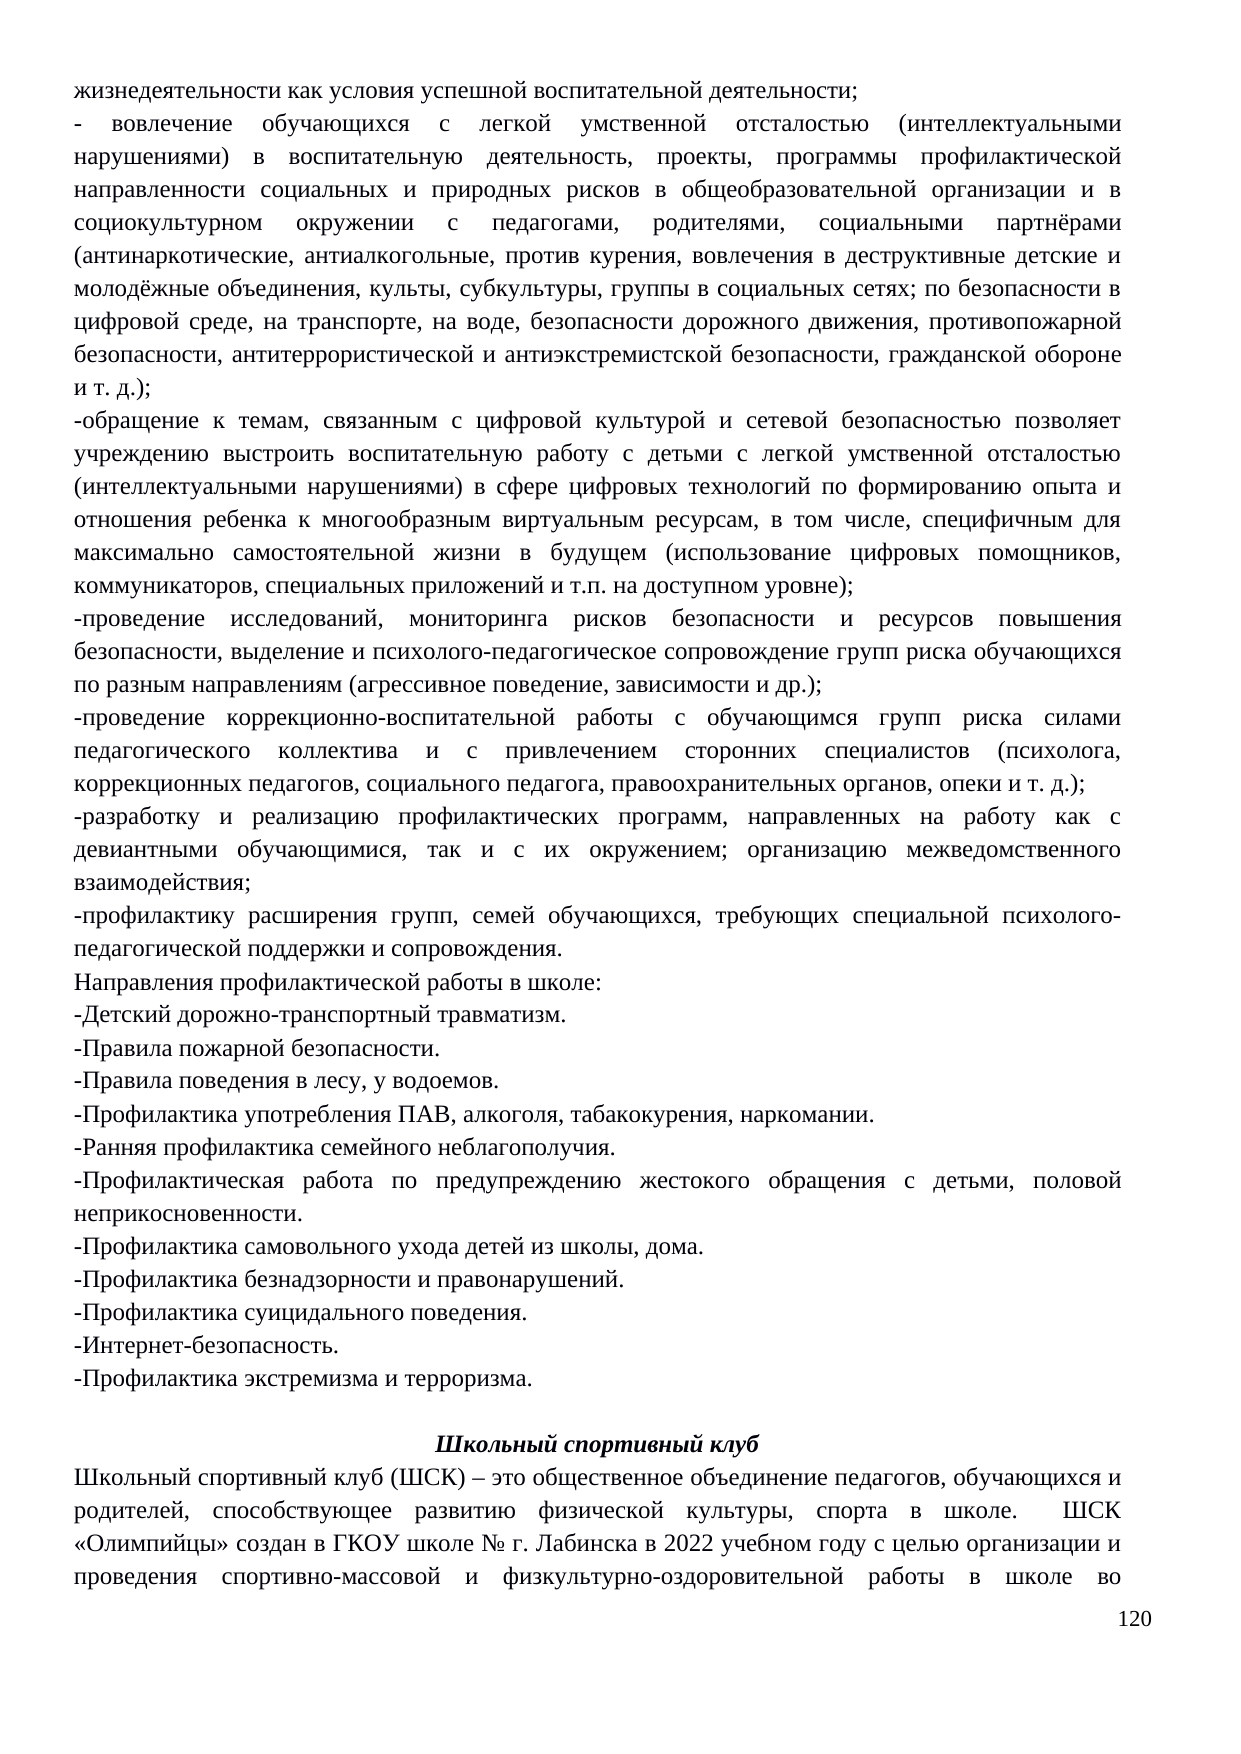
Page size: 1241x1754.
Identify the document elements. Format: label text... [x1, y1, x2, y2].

text Школьный спортивный клуб [74, 1429, 1122, 1458]
text -разработку и реализацию профилактических программ, направленных на работу как с девиантными обучающимися, так и с их окружением; организацию межведомственного взаимодействия; [74, 801, 1122, 896]
text жизнедеятельности как условия успешной воспитательной деятельности; [74, 75, 1122, 104]
text -обращение к темам, связанным с цифровой культурой и сетевой безопасностью позволяет учреждению выстроить воспитательную работу с детьми с легкой умственной отсталостью (интеллектуальными нарушениями) в сфере цифровых технологий по формированию опыта и отношения ребенка к многообразным виртуальным ресурсам, в том числе, специфичным для максимально самостоятельной жизни в будущем (использование цифровых помощников, коммуникаторов, специальных приложений и т.п. на доступном уровне); [74, 405, 1122, 599]
text -Профилактика суицидального поведения. [74, 1297, 1122, 1326]
text -профилактику расширения групп, семей обучающихся, требующих специальной психолого-педагогической поддержки и сопровождения. [74, 901, 1122, 962]
text -Детский дорожно-транспортный травматизм. [74, 999, 1122, 1028]
text -Профилактика безнадзорности и правонарушений. [74, 1264, 1122, 1292]
text -Профилактика самовольного ухода детей из школы, дома. [74, 1231, 1122, 1259]
text -Правила поведения в лесу, у водоемов. [74, 1066, 1122, 1094]
text -Интернет-безопасность. [74, 1330, 1122, 1358]
text -Правила пожарной безопасности. [74, 1033, 1122, 1061]
text Направления профилактической работы в школе: [74, 967, 1122, 995]
text -Ранняя профилактика семейного неблагополучия. [74, 1132, 1122, 1160]
text -Профилактика экстремизма и терроризма. [74, 1363, 1122, 1392]
text -Профилактика употребления ПАВ, алкоголя, табакокурения, наркомании. [74, 1099, 1122, 1127]
text Школьный спортивный клуб (ШСК) – это общественное объединение педагогов, обучающихся и родителей, способствующее развитию физической культуры, спорта в школе. ШСК «Олимпийцы» создан в ГКОУ школе № г. Лабинска в 2022 учебном году с целью организации и проведения спортивно-массовой и физкультурно-оздоровительной работы в школе во [74, 1462, 1122, 1590]
text -проведение коррекционно-воспитательной работы с обучающимся групп риска силами педагогического коллектива и с привлечением сторонних специалистов (психолога, коррекционных педагогов, социального педагога, правоохранительных органов, опеки и т. д.); [74, 702, 1122, 797]
text -проведение исследований, мониторинга рисков безопасности и ресурсов повышения безопасности, выделение и психолого-педагогическое сопровождение групп риска обучающихся по разным направлениям (агрессивное поведение, зависимости и др.); [74, 603, 1122, 698]
text -Профилактическая работа по предупреждению жестокого обращения с детьми, половой неприкосновенности. [74, 1165, 1122, 1226]
text - вовлечение обучающихся с легкой умственной отсталостью (интеллектуальными нарушениями) в воспитательную деятельность, проекты, программы профилактической направленности социальных и природных рисков в общеобразовательной организации и в социокультурном окружении с педагогами, родителями, социальными партнёрами (антинаркотические, антиалкогольные, против курения, вовлечения в деструктивные детские и молодёжные объединения, культы, субкультуры, группы в социальных сетях; по безопасности в цифровой среде, на транспорте, на воде, безопасности дорожного движения, противопожарной безопасности, антитеррористической и антиэкстремистской безопасности, гражданской обороне и т. д.); [74, 108, 1122, 401]
